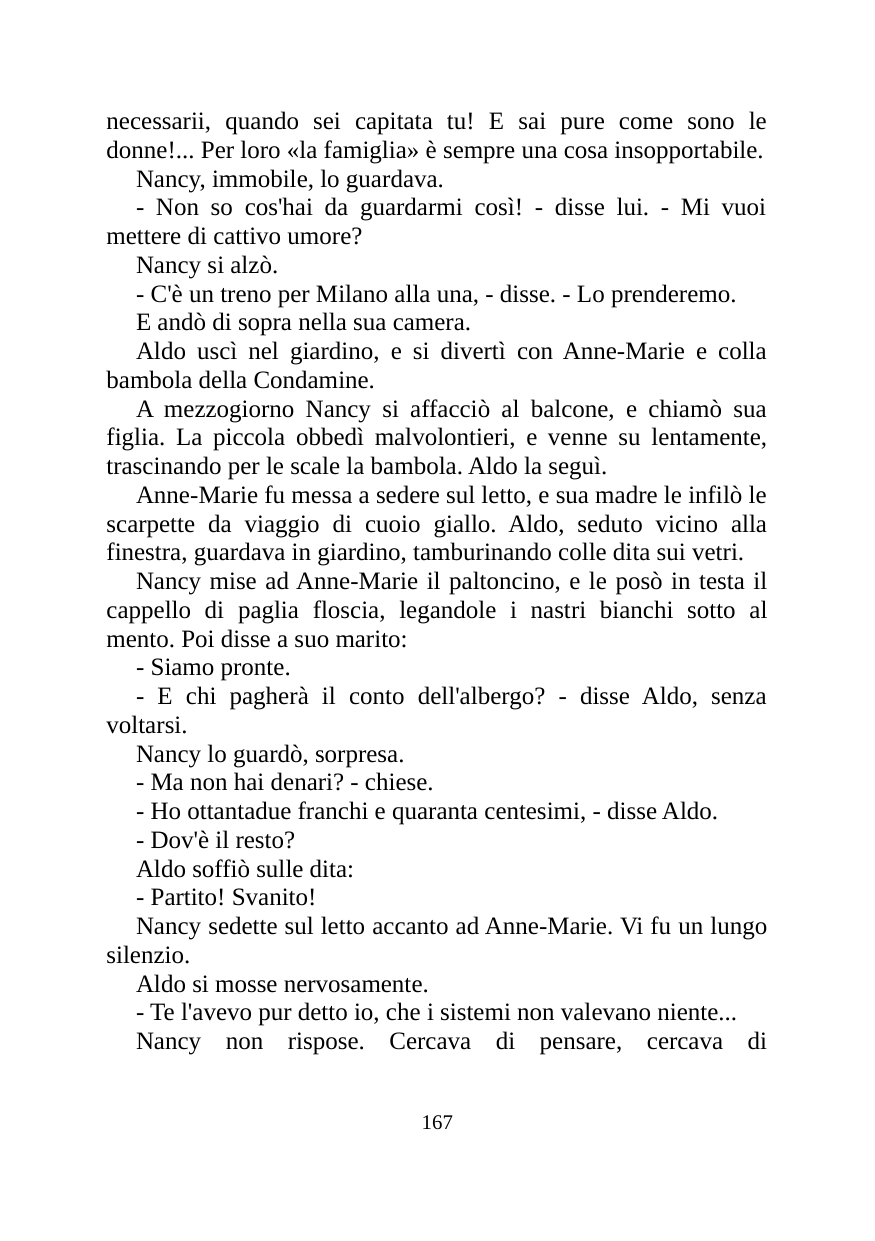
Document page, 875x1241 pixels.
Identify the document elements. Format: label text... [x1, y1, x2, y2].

text necessarii, quando sei capitata tu! E sai pure come sono le donne!... Per loro «la famiglia» è sempre una cosa insopportabile. [106, 106, 768, 164]
text E andò di sopra nella sua camera. [106, 307, 768, 336]
text - E chi pagherà il conto dell'albergo? - disse Aldo, senza voltarsi. [106, 681, 768, 739]
text Aldo uscì nel giardino, e si divertì con Anne-Marie e colla bambola della Condamine. [106, 336, 768, 394]
text Nancy non rispose. Cercava di pensare, cercava di [106, 1026, 768, 1055]
text Aldo soffiò sulle dita: [106, 854, 768, 882]
text - Siamo pronte. [106, 652, 768, 681]
text Nancy si alzò. [106, 250, 768, 279]
text - Te l'avevo pur detto io, che i sistemi non valevano niente... [106, 997, 768, 1026]
text Nancy sedette sul letto accanto ad Anne-Marie. Vi fu un lungo silenzio. [106, 911, 768, 969]
text - Ma non hai denari? - chiese. [106, 767, 768, 796]
text - Ho ottantadue franchi e quaranta centesimi, - disse Aldo. [106, 796, 768, 825]
text Anne-Marie fu messa a sedere sul letto, e sua madre le infilò le scarpette da viaggio di cuoio giallo. Aldo, seduto vicino alla finestra, guardava in giardino, tamburinando colle dita sui vetri. [106, 480, 768, 566]
text - Dov'è il resto? [106, 825, 768, 854]
text Nancy, immobile, lo guardava. [106, 164, 768, 192]
text - Non so cos'hai da guardarmi così! - disse lui. - Mi vuoi mettere di cattivo umore? [106, 192, 768, 250]
text Nancy mise ad Anne-Marie il paltoncino, e le posò in testa il cappello di paglia floscia, legandole i nastri bianchi sotto al mento. Poi disse a suo marito: [106, 566, 768, 652]
text - C'è un treno per Milano alla una, - disse. - Lo prenderemo. [106, 279, 768, 307]
text - Partito! Svanito! [106, 882, 768, 911]
text Aldo si mosse nervosamente. [106, 969, 768, 997]
text Nancy lo guardò, sorpresa. [106, 739, 768, 767]
text A mezzogiorno Nancy si affacciò al balcone, e chiamò sua figlia. La piccola obbedì malvolontieri, e venne su lentamente, trascinando per le scale la bambola. Aldo la seguì. [106, 394, 768, 480]
